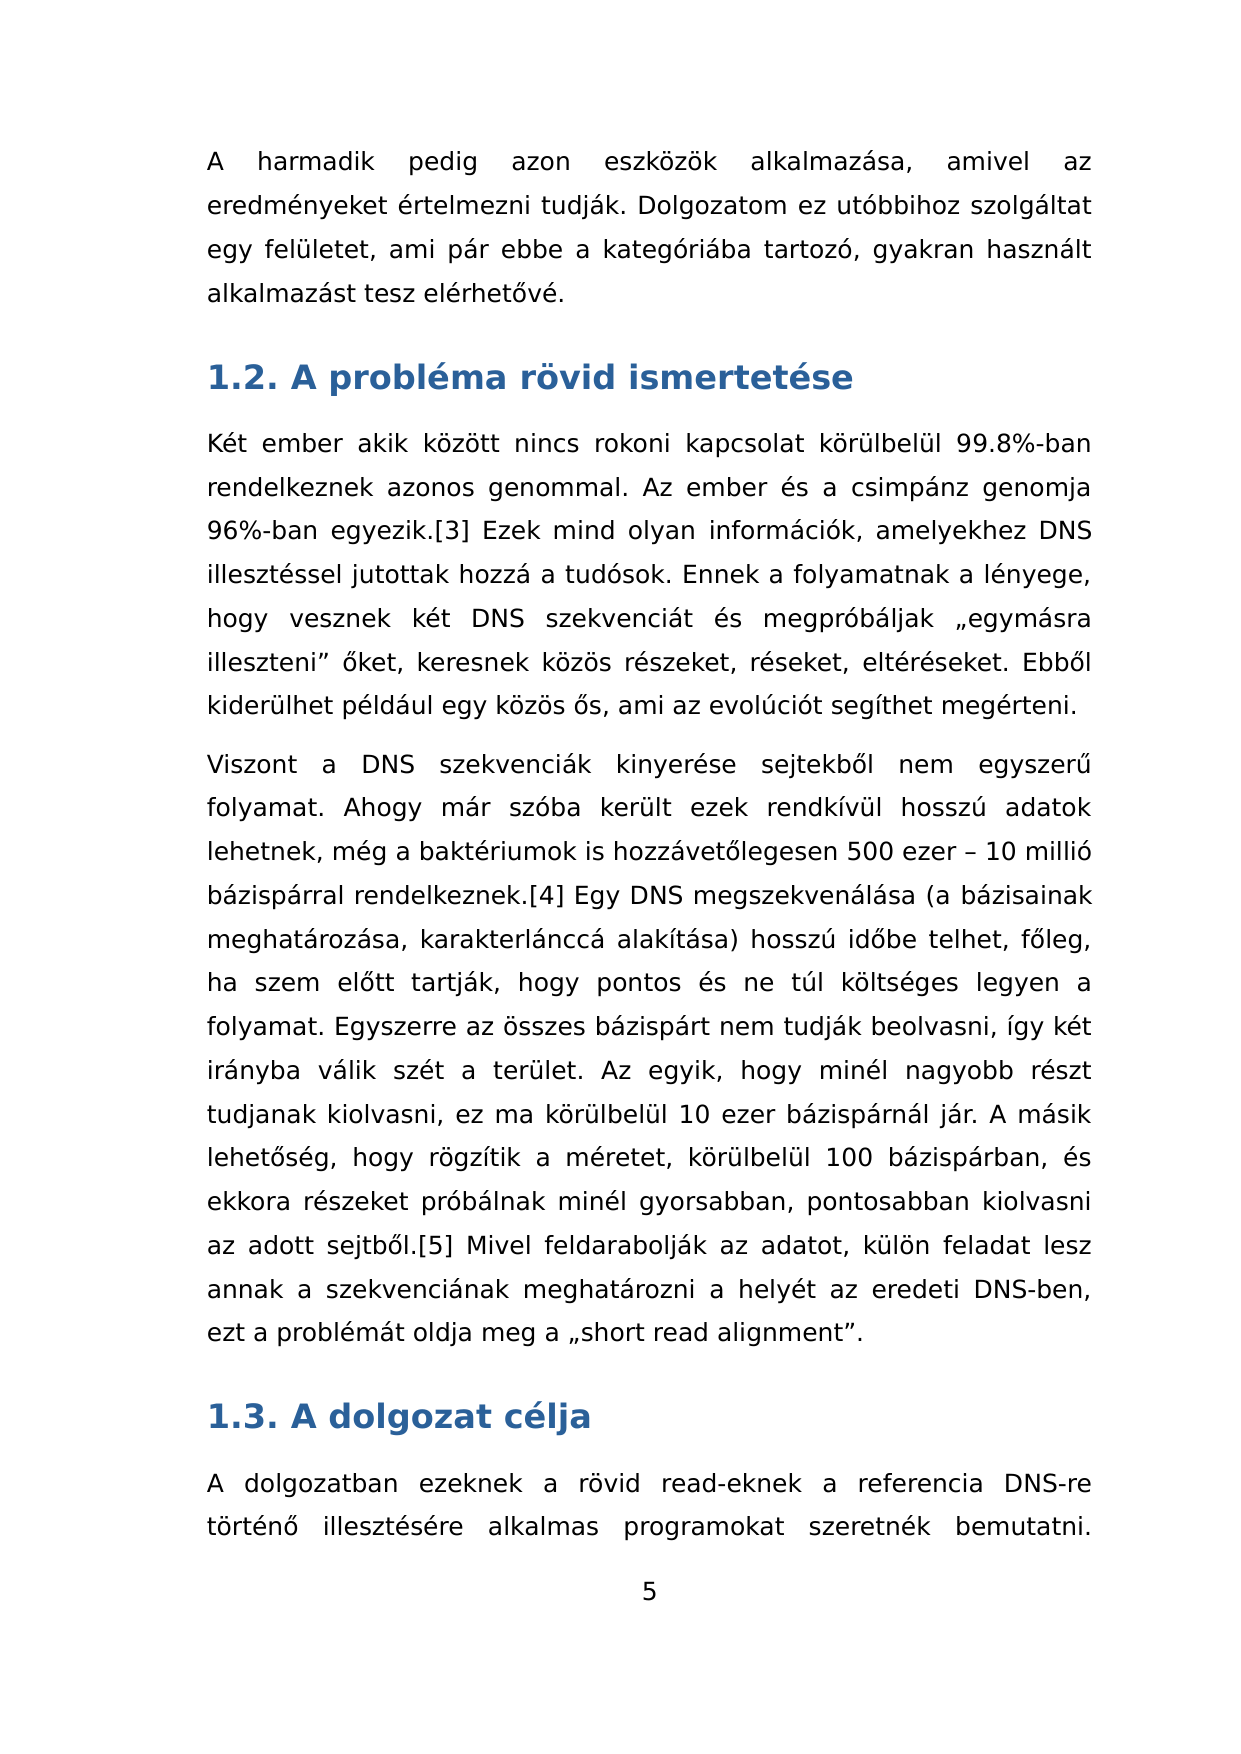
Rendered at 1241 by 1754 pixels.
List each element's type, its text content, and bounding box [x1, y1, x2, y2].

text A harmadik pedig azon eszközök alkalmazása, amivel az eredményeket értelmezni tudják. Dolgozatom ez utóbbihoz szolgáltat egy felületet, ami pár ebbe a kategóriába tartozó, gyakran használt alkalmazást tesz elérhetővé. [207, 148, 1093, 308]
text A dolgozatban ezeknek a rövid read-eknek a referencia DNS-re történő illesztésére alkalmas programokat szeretnék bemutatni. [207, 1469, 1093, 1542]
text Viszont a DNS szekvenciák kinyerése sejtekből nem egyszerű folyamat. Ahogy már szóba került ezek rendkívül hosszú adatok lehetnek, még a baktériumok is hozzávetőlegesen 500 ezer – 10 millió bázispárral rendelkeznek.[4] Egy DNS megszekvenálása (a bázisainak meghatározása, karakterlánccá alakítása) hosszú időbe telhet, főleg, ha szem előtt tartják, hogy pontos és ne túl költséges legyen a folyamat. Egyszerre az összes bázispárt nem tudják beolvasni, így két irányba válik szét a terület. Az egyik, hogy minél nagyobb részt tudjanak kiolvasni, ez ma körülbelül 10 ezer bázispárnál jár. A másik lehetőség, hogy rögzítik a méretet, körülbelül 100 bázispárban, és ekkora részeket próbálnak minél gyorsabban, pontosabban kiolvasni az adott sejtből.[5] Mivel feldarabolják az adatot, külön feladat lesz annak a szekvenciának meghatározni a helyét az eredeti DNS-ben, ezt a problémát oldja meg a „short read alignment”. [207, 750, 1093, 1348]
text Két ember akik között nincs rokoni kapcsolat körülbelül 99.8%-ban rendelkeznek azonos genommal. Az ember és a csimpánz genomja 96%-ban egyezik.[3] Ezek mind olyan információk, amelyekhez DNS illesztéssel jutottak hozzá a tudósok. Ennek a folyamatnak a lényege, hogy vesznek két DNS szekvenciát és megpróbáljak „egymásra illeszteni” őket, keresnek közös részeket, réseket, eltéréseket. Ebből kiderülhet például egy közös ős, ami az evolúciót segíthet megérteni. [207, 429, 1093, 721]
subtitle A dolgozat célja [207, 1398, 1093, 1437]
subtitle A probléma rövid ismertetése [207, 358, 1093, 397]
